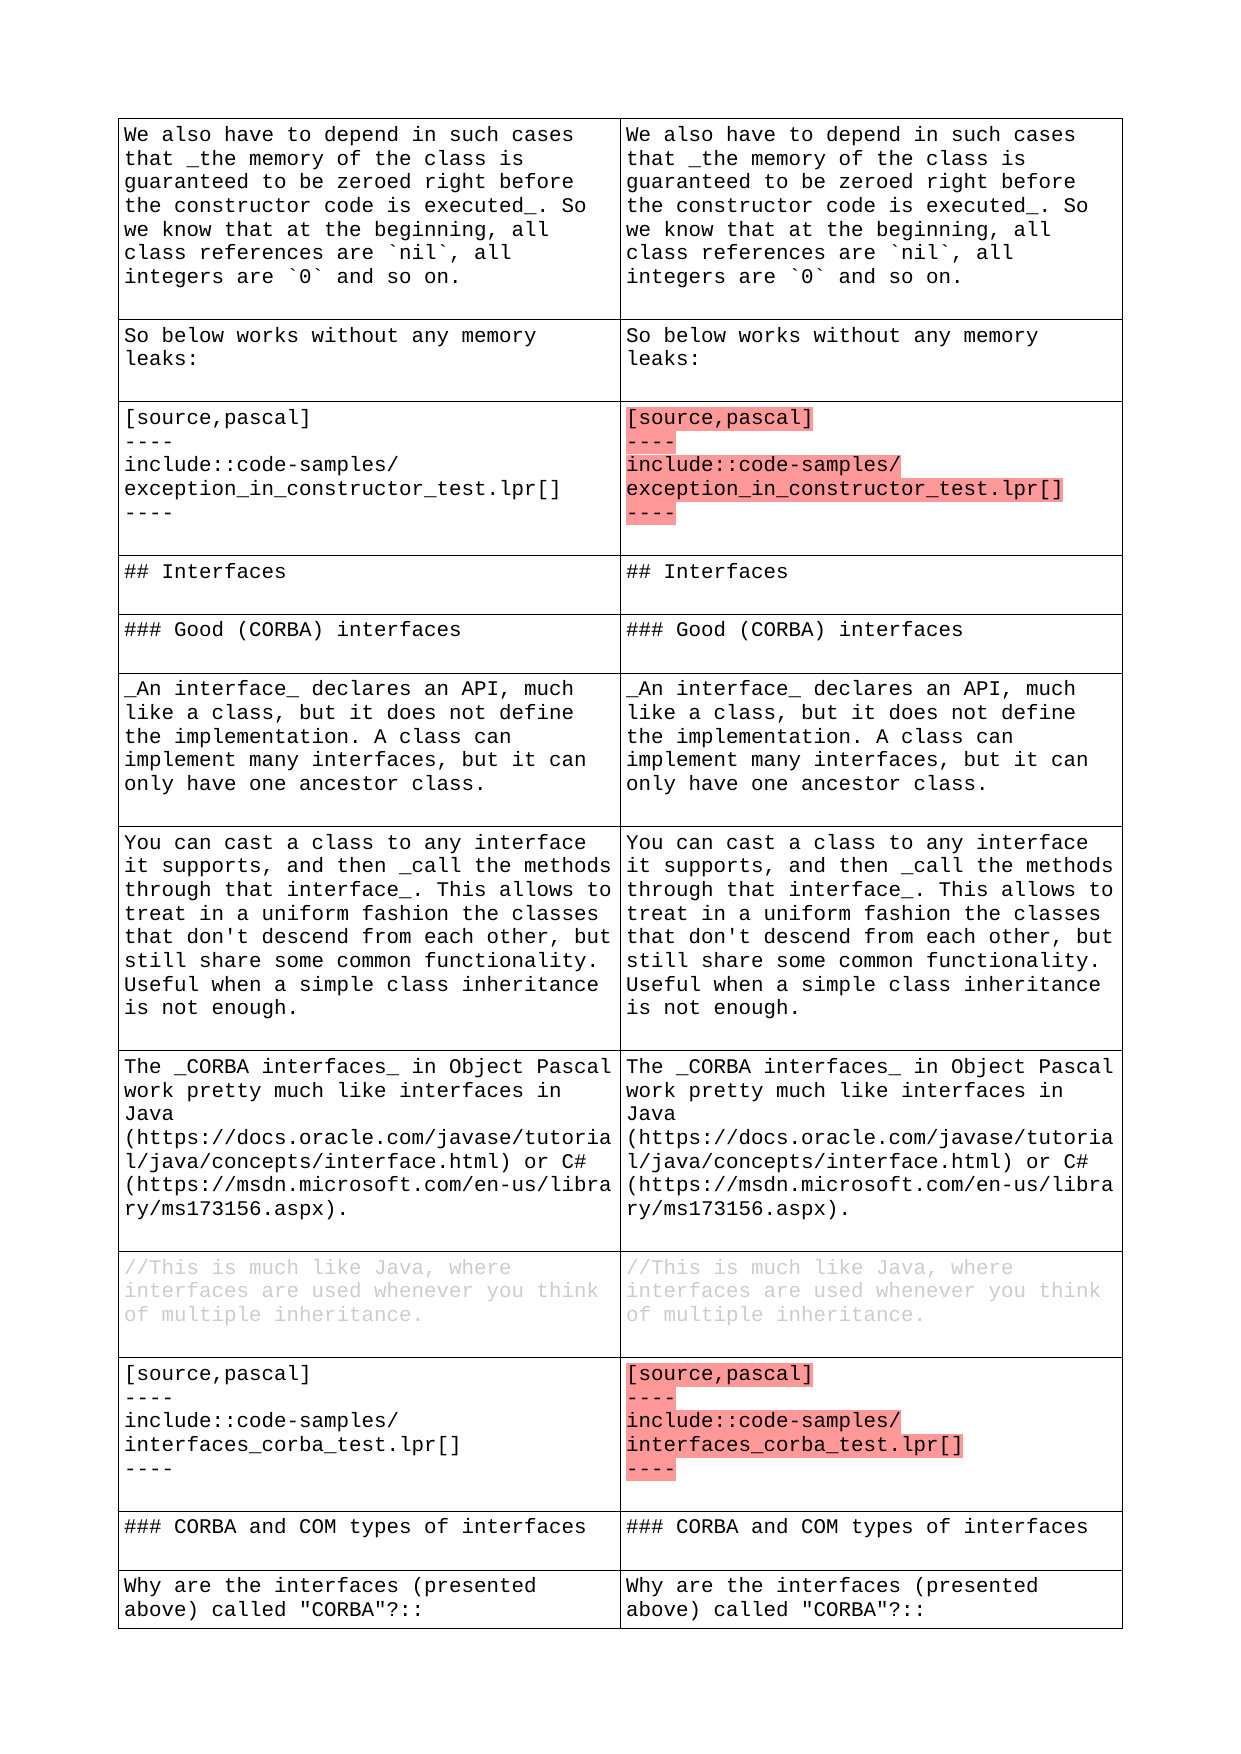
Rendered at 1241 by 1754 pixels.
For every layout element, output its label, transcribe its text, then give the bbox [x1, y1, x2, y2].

table_cell The _CORBA interfaces_ in Object Pascal work pretty much like interfaces in Java (https://docs.oracle.com/javase/tutorial/java/concepts/interface.html) or C# (https://msdn.microsoft.com/en-us/library/ms173156.aspx). [621, 1051, 1122, 1251]
table_cell We also have to depend in such cases that _the memory of the class is guaranteed to be zeroed right before the constructor code is executed_. So we know that at the beginning, all class references are `nil`, all integers are `0` and so on. [621, 119, 1122, 319]
table_cell //This is much like Java, where interfaces are used whenever you think of multiple inheritance. [621, 1252, 1122, 1357]
table_cell We also have to depend in such cases that _the memory of the class is guaranteed to be zeroed right before the constructor code is executed_. So we know that at the beginning, all class references are `nil`, all integers are `0` and so on. [119, 119, 620, 319]
table_cell So below works without any memory leaks: [119, 320, 620, 401]
table_cell [source,pascal] ---- include::code-samples/exception_in_constructor_test.lpr[] ---- [621, 402, 1122, 555]
table_cell ### Good (CORBA) interfaces [119, 615, 620, 672]
table_cell [source,pascal] ---- include::code-samples/interfaces_corba_test.lpr[] ---- [119, 1358, 620, 1511]
table_cell ### CORBA and COM types of interfaces [621, 1512, 1122, 1569]
table_cell _An interface_ declares an API, much like a class, but it does not define the implementation. A class can implement many interfaces, but it can only have one ancestor class. [621, 674, 1122, 826]
table_cell ### Good (CORBA) interfaces [621, 615, 1122, 672]
table_cell _An interface_ declares an API, much like a class, but it does not define the implementation. A class can implement many interfaces, but it can only have one ancestor class. [119, 674, 620, 826]
table_cell [source,pascal] ---- include::code-samples/interfaces_corba_test.lpr[] ---- [621, 1358, 1122, 1511]
table_cell ## Interfaces [119, 556, 620, 614]
table_cell ## Interfaces [621, 556, 1122, 614]
table_cell ### CORBA and COM types of interfaces [119, 1512, 620, 1569]
table_cell You can cast a class to any interface it supports, and then _call the methods through that interface_. This allows to treat in a uniform fashion the classes that don't descend from each other, but still share some common functionality. Useful when a simple class inheritance is not enough. [119, 827, 620, 1050]
table_cell You can cast a class to any interface it supports, and then _call the methods through that interface_. This allows to treat in a uniform fashion the classes that don't descend from each other, but still share some common functionality. Useful when a simple class inheritance is not enough. [621, 827, 1122, 1050]
table_cell //This is much like Java, where interfaces are used whenever you think of multiple inheritance. [119, 1252, 620, 1357]
table_cell The _CORBA interfaces_ in Object Pascal work pretty much like interfaces in Java (https://docs.oracle.com/javase/tutorial/java/concepts/interface.html) or C# (https://msdn.microsoft.com/en-us/library/ms173156.aspx). [119, 1051, 620, 1251]
table_cell Why are the interfaces (presented above) called "CORBA"?:: [119, 1571, 620, 1628]
table_cell So below works without any memory leaks: [621, 320, 1122, 401]
table_cell Why are the interfaces (presented above) called "CORBA"?:: [621, 1571, 1122, 1628]
table_cell [source,pascal] ---- include::code-samples/exception_in_constructor_test.lpr[] ---- [119, 402, 620, 555]
